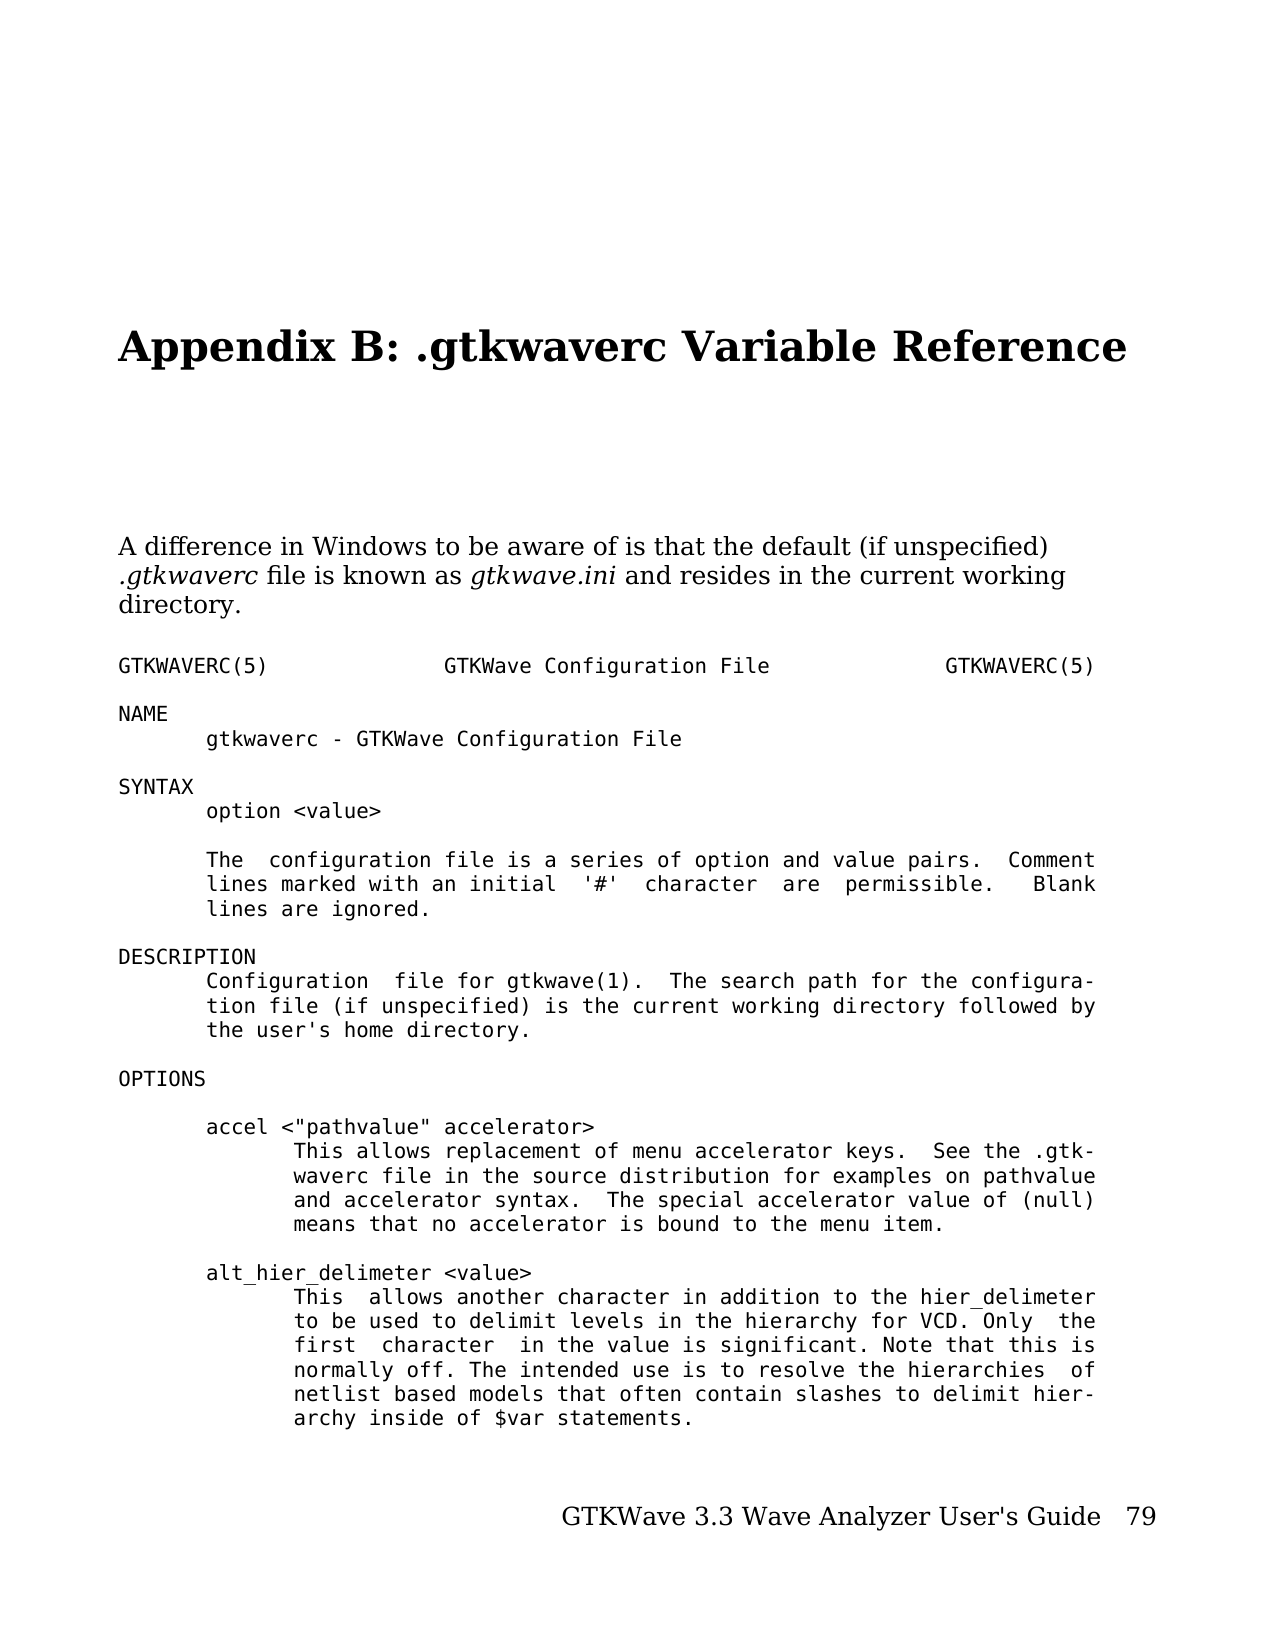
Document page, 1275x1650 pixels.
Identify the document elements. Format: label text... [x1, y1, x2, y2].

text normally off. The intended use is to resolve the hierarchies of [118, 1358, 1157, 1382]
text first character in the value is significant. Note that this is [118, 1333, 1157, 1358]
text option <value> [118, 799, 1157, 824]
text netlist based models that often contain slashes to delimit hier- [118, 1382, 1157, 1406]
text The configuration file is a series of option and value pairs. Comment [118, 848, 1157, 872]
text lines marked with an initial '#' character are permissible. Blank [118, 872, 1157, 897]
text NAME [118, 702, 1157, 727]
text gtkwaverc - GTKWave Configuration File [118, 727, 1157, 751]
text and accelerator syntax. The special accelerator value of (null) [118, 1188, 1157, 1212]
text to be used to delimit levels in the hierarchy for VCD. Only the [118, 1309, 1157, 1333]
text tion file (if unspecified) is the current working directory followed by [118, 994, 1157, 1018]
text alt_hier_delimeter <value> [118, 1261, 1157, 1285]
text Appendix B: .gtkwaverc Variable Reference [118, 322, 1157, 371]
text archy inside of $var statements. [118, 1406, 1157, 1431]
text A difference in Windows to be aware of is that the default (if unspecified) .gtkwaverc file is known as gtkwave.ini and resides in the current working directory. [118, 532, 1157, 620]
text Configuration file for gtkwave(1). The search path for the configura- [118, 969, 1157, 994]
text This allows another character in addition to the hier_delimeter [118, 1285, 1157, 1309]
text OPTIONS [118, 1067, 1157, 1091]
text means that no accelerator is bound to the menu item. [118, 1212, 1157, 1236]
text waverc file in the source distribution for examples on pathvalue [118, 1164, 1157, 1188]
text This allows replacement of menu accelerator keys. See the .gtk- [118, 1139, 1157, 1164]
text lines are ignored. [118, 897, 1157, 921]
text DESCRIPTION [118, 945, 1157, 969]
text the user's home directory. [118, 1018, 1157, 1042]
text accel <"pathvalue" accelerator> [118, 1115, 1157, 1139]
text SYNTAX [118, 775, 1157, 799]
text GTKWAVERC(5) GTKWave Configuration File GTKWAVERC(5) [118, 654, 1157, 678]
